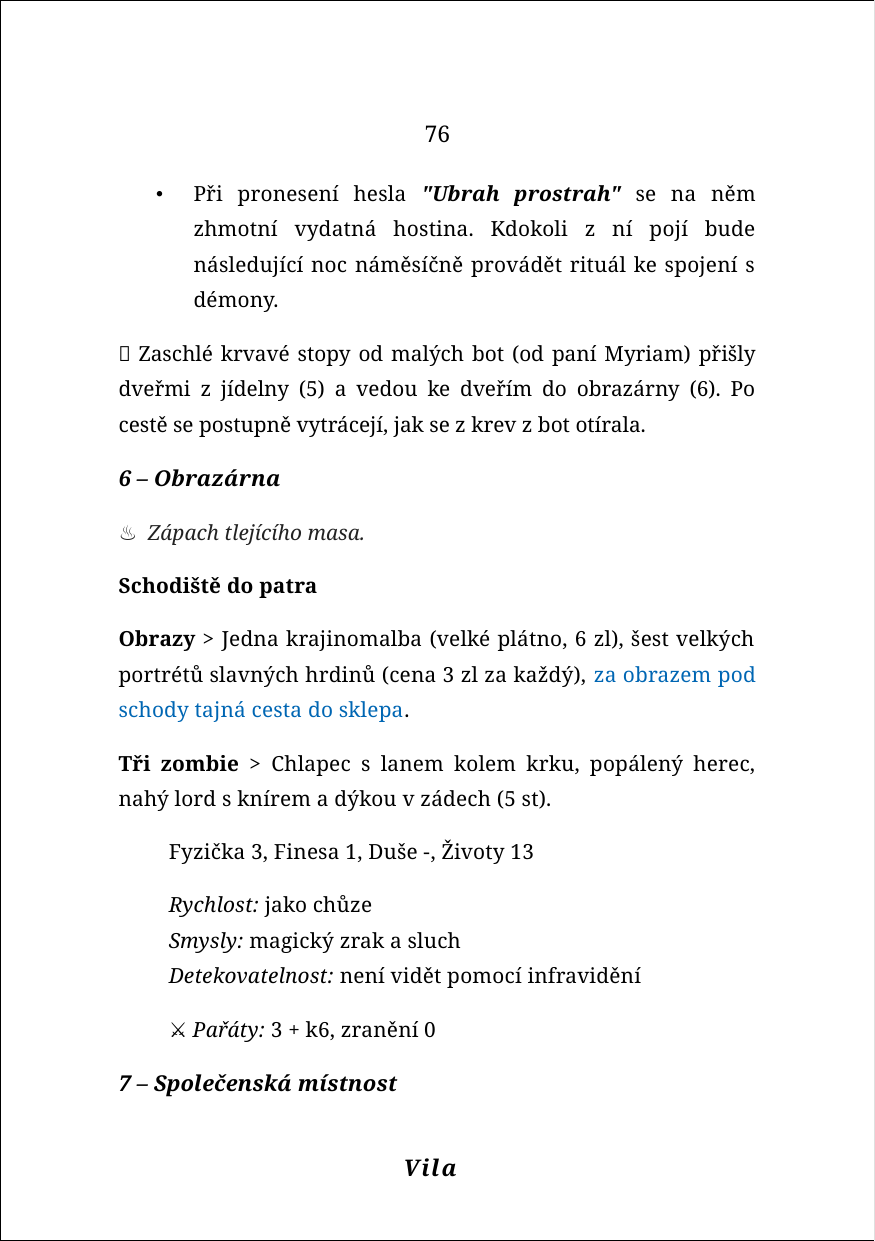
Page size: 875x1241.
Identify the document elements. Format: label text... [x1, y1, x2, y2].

text ⚔ Pařáty: 3 + k6, zranění 0 [168, 1015, 756, 1043]
text 7 – Společenská místnost [118, 1068, 756, 1098]
text Rychlost: jako chůze [168, 891, 756, 919]
text Fyzička 3, Finesa 1, Duše -, Životy 13 [168, 837, 756, 866]
text Tři zombie > Chlapec s lanem kolem krku, popálený herec, nahý lord s knírem a dýkou v zádech (5 st). [118, 749, 756, 813]
text Smysly: magický zrak a sluch [168, 926, 756, 954]
text Obrazy > Jedna krajinomalba (velké plátno, 6 zl), šest velkých portrétů slavných hrdinů (cena 3 zl za každý), za obrazem pod schody tajná cesta do sklepa. [118, 624, 756, 724]
text 👣 Zaschlé krvavé stopy od malých bot (od paní Myriam) přišly dveřmi z jídelny (5) a vedou ke dveřím do obrazárny (6). Po cestě se postupně vytrácejí, jak se z krev z bot otírala. [118, 339, 756, 438]
text Schodiště do patra [118, 571, 756, 599]
text Detekovatelnost: není vidět pomocí infravidění [168, 962, 756, 990]
text ♨ Zápach tlejícího masa. [118, 518, 756, 546]
text 6 – Obrazárna [118, 463, 756, 493]
list Při pronesení hesla "Ubrah prostrah" se na něm zhmotní vydatná hostina. Kdokoli z ní pojí bude následující noc náměsíčně provádět rituál ke spojení s démony. [156, 179, 756, 314]
